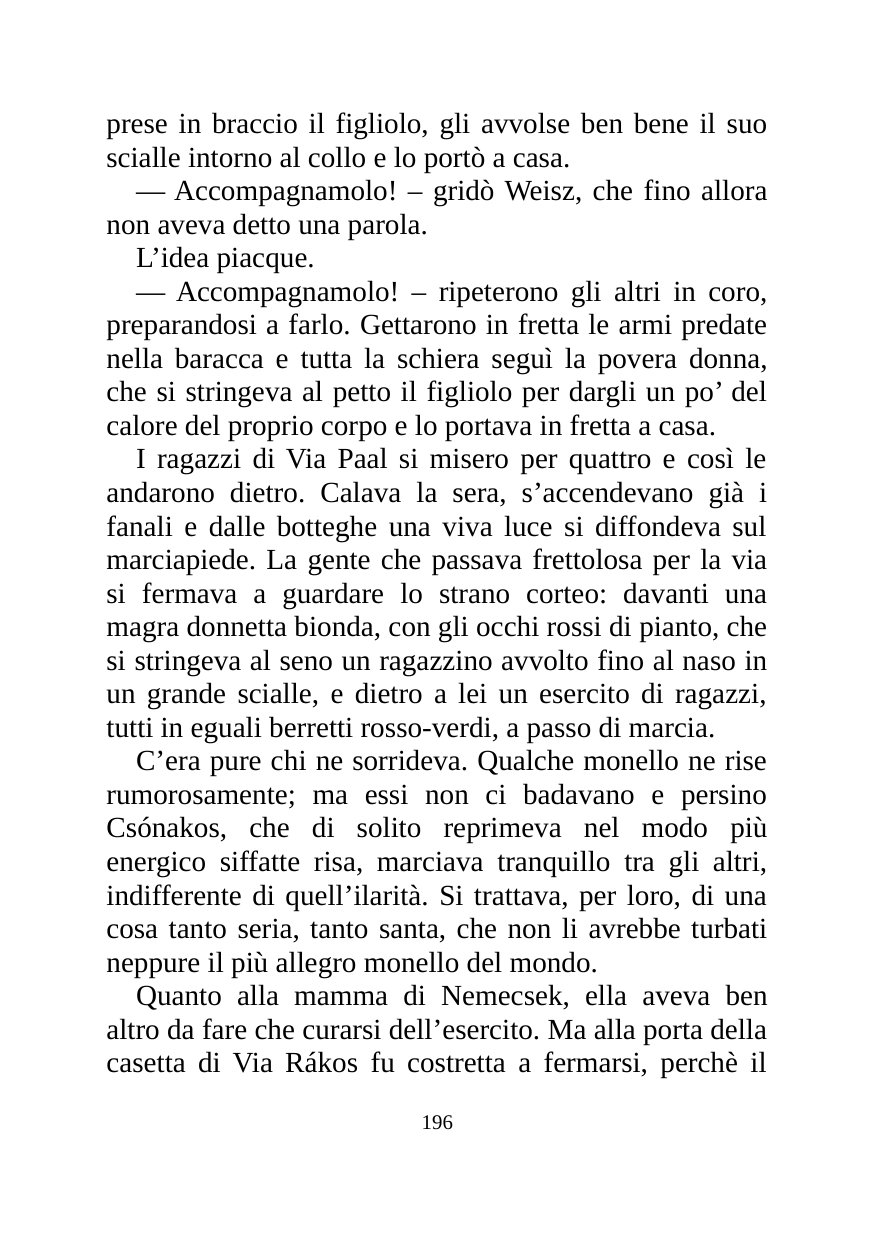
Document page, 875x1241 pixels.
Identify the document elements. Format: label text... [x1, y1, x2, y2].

text L’idea piacque. [106, 240, 768, 274]
text C’era pure chi ne sorrideva. Qualche monello ne rise rumorosamente; ma essi non ci badavano e persino Csónakos, che di solito reprimeva nel modo più energico siffatte risa, marciava tranquillo tra gli altri, indifferente di quell’ilarità. Si trattava, per loro, di una cosa tanto seria, tanto santa, che non li avrebbe turbati neppure il più allegro monello del mondo. [106, 743, 768, 978]
text — Accompagnamolo! – gridò Weisz, che fino allora non aveva detto una parola. [106, 173, 768, 240]
text I ragazzi di Via Paal si misero per quattro e così le andarono dietro. Calava la sera, s’accendevano già i fanali e dalle botteghe una viva luce si diffondeva sul marciapiede. La gente che passava frettolosa per la via si fermava a guardare lo strano corteo: davanti una magra donnetta bionda, con gli occhi rossi di pianto, che si stringeva al seno un ragazzino avvolto fino al naso in un grande scialle, e dietro a lei un esercito di ragazzi, tutti in eguali berretti rosso-verdi, a passo di marcia. [106, 442, 768, 743]
text prese in braccio il figliolo, gli avvolse ben bene il suo scialle intorno al collo e lo portò a casa. [106, 106, 768, 173]
text — Accompagnamolo! – ripeterono gli altri in coro, preparandosi a farlo. Gettarono in fretta le armi predate nella baracca e tutta la schiera seguì la povera donna, che si stringeva al petto il figliolo per dargli un po’ del calore del proprio corpo e lo portava in fretta a casa. [106, 274, 768, 442]
text Quanto alla mamma di Nemecsek, ella aveva ben altro da fare che curarsi dell’esercito. Ma alla porta della casetta di Via Rákos fu costretta a fermarsi, perchè il [106, 978, 768, 1079]
